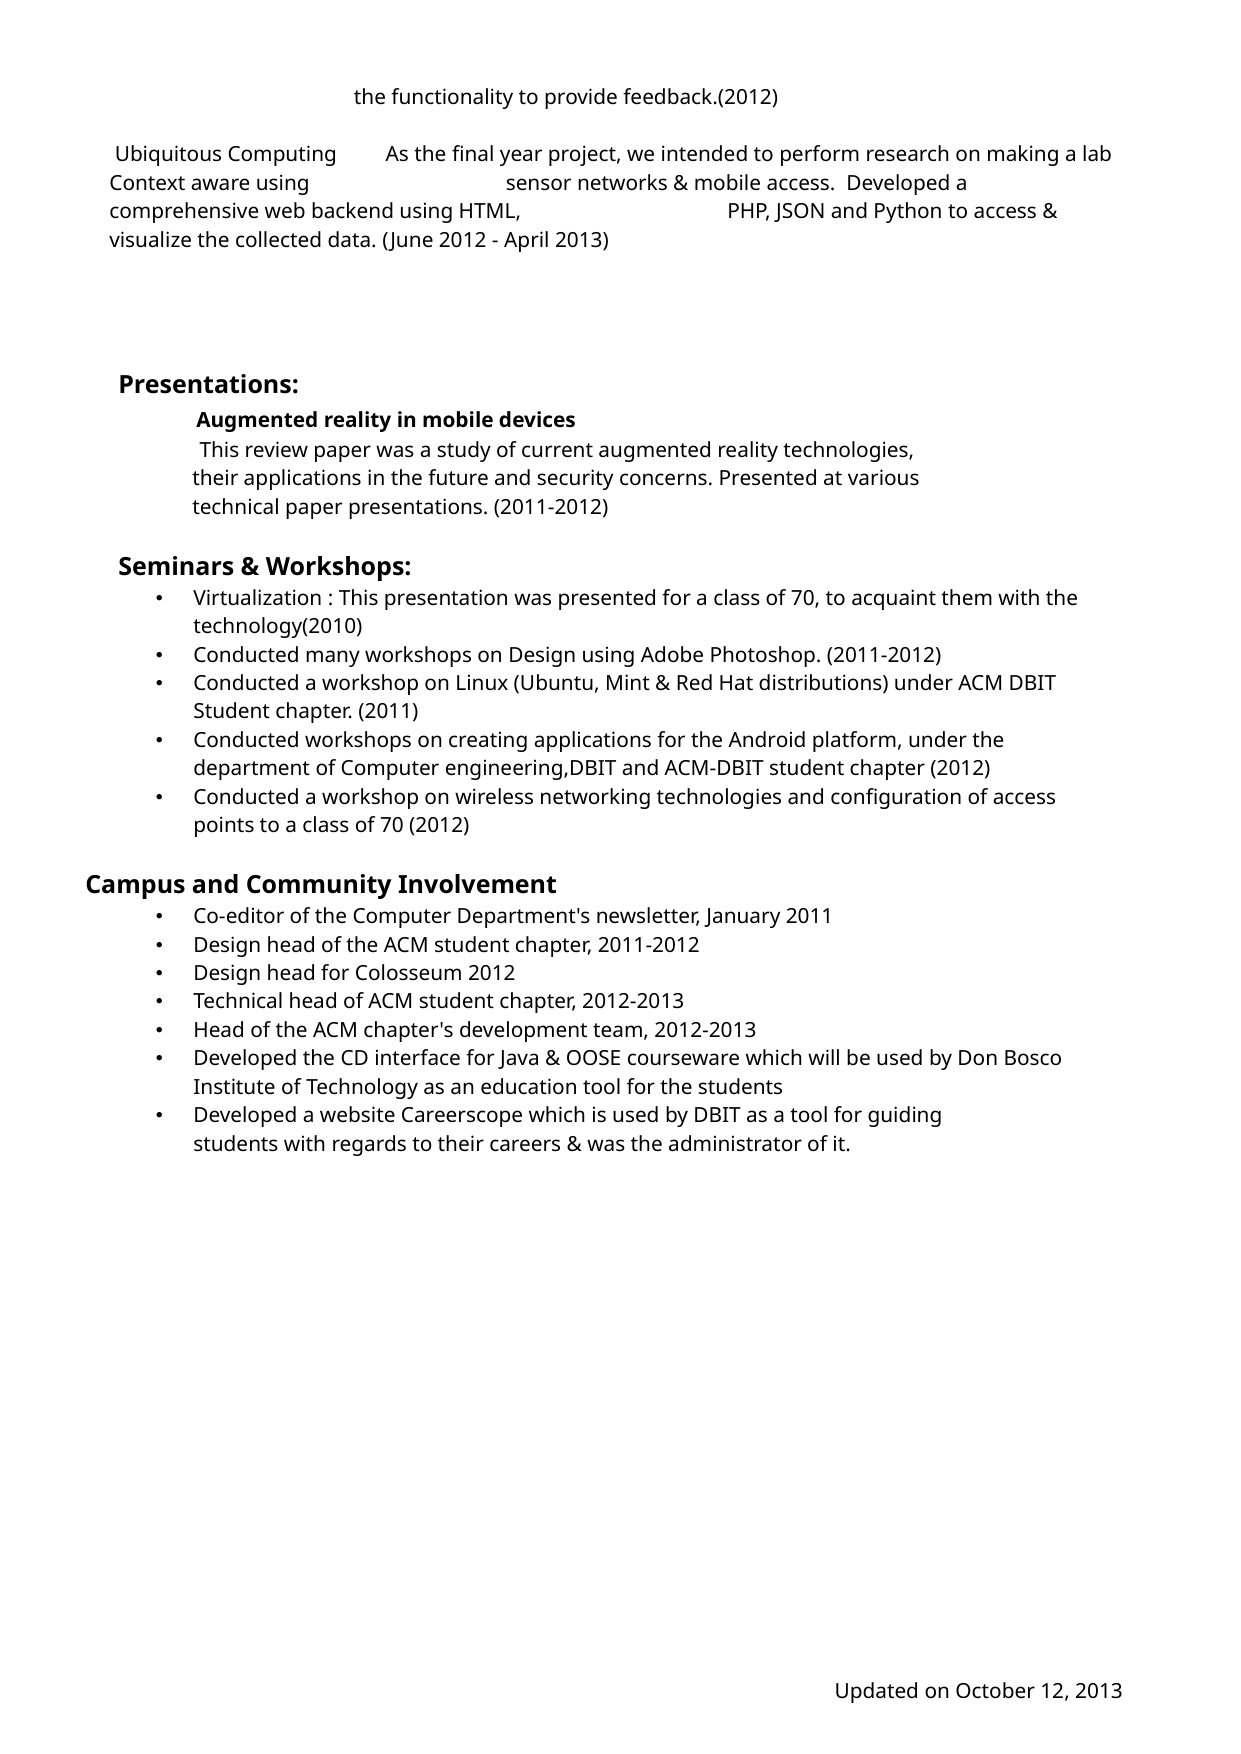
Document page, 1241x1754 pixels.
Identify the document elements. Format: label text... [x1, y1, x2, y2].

list Design head for Colosseum 2012 [156, 958, 1123, 987]
text the functionality to provide feedback.(2012) [116, 82, 1123, 111]
text This review paper was a study of current augmented reality technologies, [118, 435, 1123, 463]
list Developed the CD interface for Java & OOSE courseware which will be used by Don Bosco Institute of Technology as an education tool for the students [156, 1043, 1123, 1100]
text Presentations: [118, 367, 1123, 401]
list Design head of the ACM student chapter, 2011-2012 [156, 930, 1123, 958]
list Head of the ACM chapter's development team, 2012-2013 [156, 1015, 1123, 1043]
list Conducted a workshop on Linux (Ubuntu, Mint & Red Hat distributions) under ACM DBIT [156, 668, 1123, 697]
list Conducted many workshops on Design using Adobe Photoshop. (2011-2012) [156, 640, 1123, 668]
text Augmented reality in mobile devices [118, 401, 1123, 435]
list Developed a website Careerscope which is used by DBIT as a tool for guiding [156, 1100, 1123, 1129]
list Technical head of ACM student chapter, 2012-2013 [156, 987, 1123, 1015]
list Conducted a workshop on wireless networking technologies and configuration of access points to a class of 70 (2012) [156, 782, 1123, 839]
text Campus and Community Involvement [85, 867, 1123, 901]
text technical paper presentations. (2011-2012) [118, 492, 1123, 520]
list Co-editor of the Computer Department's newsletter, January 2011 [156, 901, 1123, 930]
list Virtualization : This presentation was presented for a class of 70, to acquaint them with the technology(2010) [156, 583, 1123, 640]
text their applications in the future and security concerns. Presented at various [118, 463, 1123, 492]
text Seminars & Workshops: [118, 549, 1123, 583]
list Student chapter. (2011) [156, 697, 1123, 725]
text Ubiquitous Computing As the final year project, we intended to perform research on making a lab Context aware using sensor networks & mobile access. Developed a comprehensive web backend using HTML, PHP, JSON and Python to access & visualize the collected data. (June 2012 - April 2013) [109, 139, 1123, 253]
list Conducted workshops on creating applications for the Android platform, under the department of Computer engineering,DBIT and ACM-DBIT student chapter (2012) [156, 725, 1123, 782]
list students with regards to their careers & was the administrator of it. [156, 1129, 1123, 1157]
